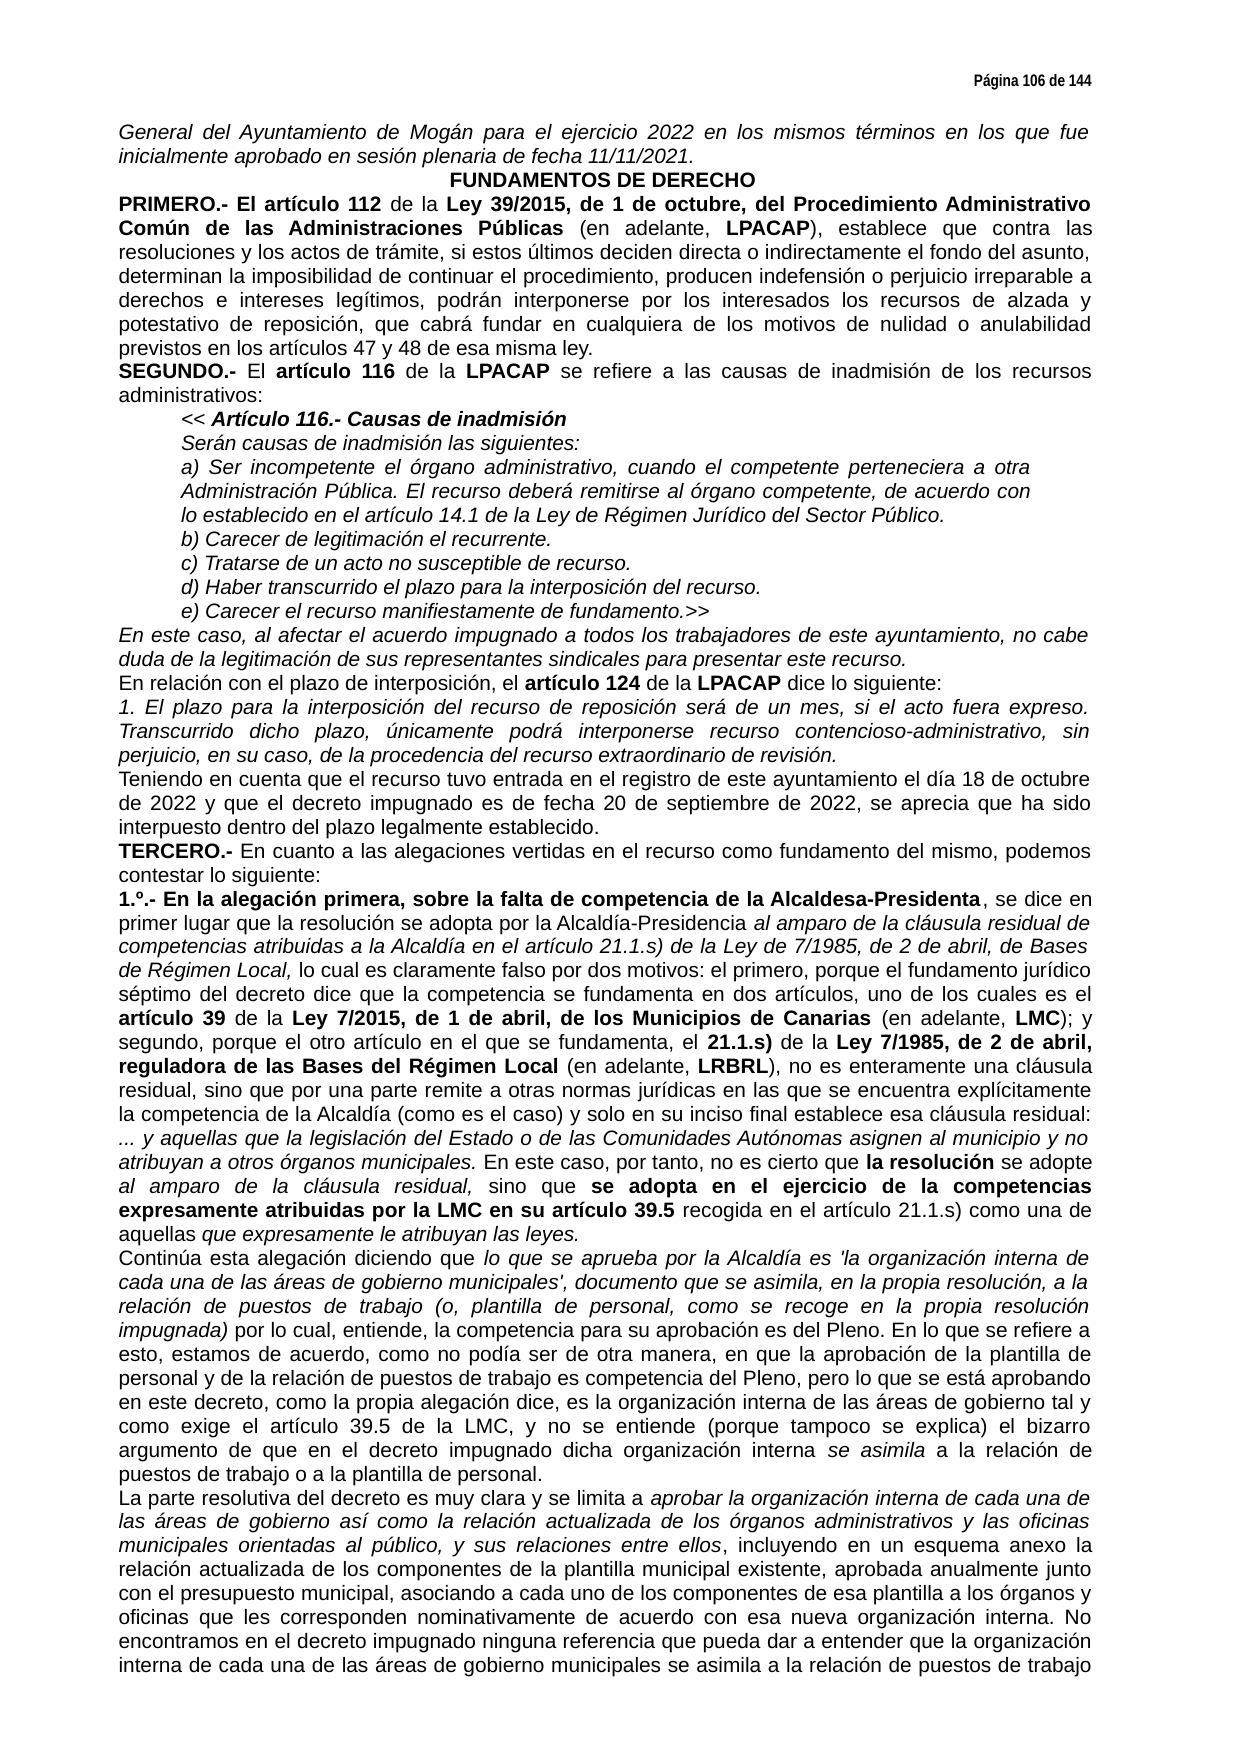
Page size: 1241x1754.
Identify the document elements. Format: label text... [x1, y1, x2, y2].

text TERCERO.- En cuanto a las alegaciones vertidas en el recurso como fundamento del mismo, podemos contestar lo siguiente: [118, 838, 1092, 886]
text FUNDAMENTOS DE DERECHO [118, 168, 1092, 192]
text La parte resolutiva del decreto es muy clara y se limita a aprobar la organización interna de cada una de las áreas de gobierno así como la relación actualizada de los órganos administrativos y las oficinas municipales orientadas al público, y sus relaciones entre ellos, incluyendo en un esquema anexo la relación actualizada de los componentes de la plantilla municipal existente, aprobada anualmente junto con el presupuesto municipal, asociando a cada uno de los componentes de esa plantilla a los órganos y oficinas que les corresponden nominativamente de acuerdo con esa nueva organización interna. No encontramos en el decreto impugnado ninguna referencia que pueda dar a entender que la organización interna de cada una de las áreas de gobierno municipales se asimila a la relación de puestos de trabajo [118, 1485, 1092, 1677]
text 1.º.- En la alegación primera, sobre la falta de competencia de la Alcaldesa-Presidenta, se dice en primer lugar que la resolución se adopta por la Alcaldía-Presidencia al amparo de la cláusula residual de competencias atribuidas a la Alcaldía en el artículo 21.1.s) de la Ley de 7/1985, de 2 de abril, de Bases de Régimen Local, lo cual es claramente falso por dos motivos: el primero, porque el fundamento jurídico séptimo del decreto dice que la competencia se fundamenta en dos artículos, uno de los cuales es el artículo 39 de la Ley 7/2015, de 1 de abril, de los Municipios de Canarias (en adelante, LMC); y segundo, porque el otro artículo en el que se fundamenta, el 21.1.s) de la Ley 7/1985, de 2 de abril, reguladora de las Bases del Régimen Local (en adelante, LRBRL), no es enteramente una cláusula residual, sino que por una parte remite a otras normas jurídicas en las que se encuentra explícitamente la competencia de la Alcaldía (como es el caso) y solo en su inciso final establece esa cláusula residual: ... y aquellas que la legislación del Estado o de las Comunidades Autónomas asignen al municipio y no atribuyan a otros órganos municipales. En este caso, por tanto, no es cierto que la resolución se adopte al amparo de la cláusula residual, sino que se adopta en el ejercicio de la competencias expresamente atribuidas por la LMC en su artículo 39.5 recogida en el artículo 21.1.s) como una de aquellas que expresamente le atribuyan las leyes. [118, 886, 1092, 1246]
text 1. El plazo para la interposición del recurso de reposición será de un mes, si el acto fuera expreso. Transcurrido dicho plazo, únicamente podrá interponerse recurso contencioso-administrativo, sin perjuicio, en su caso, de la procedencia del recurso extraordinario de revisión. [118, 695, 1092, 767]
text << Artículo 116.- Causas de inadmisión [181, 407, 1034, 431]
text a) Ser incompetente el órgano administrativo, cuando el competente perteneciera a otra Administración Pública. El recurso deberá remitirse al órgano competente, de acuerdo con lo establecido en el artículo 14.1 de la Ley de Régimen Jurídico del Sector Público. [181, 455, 1034, 527]
text Teniendo en cuenta que el recurso tuvo entrada en el registro de este ayuntamiento el día 18 de octubre de 2022 y que el decreto impugnado es de fecha 20 de septiembre de 2022, se aprecia que ha sido interpuesto dentro del plazo legalmente establecido. [118, 767, 1092, 838]
text PRIMERO.- El artículo 112 de la Ley 39/2015, de 1 de octubre, del Procedimiento Administrativo Común de las Administraciones Públicas (en adelante, LPACAP), establece que contra las resoluciones y los actos de trámite, si estos últimos deciden directa o indirectamente el fondo del asunto, determinan la imposibilidad de continuar el procedimiento, producen indefensión o perjuicio irreparable a derechos e intereses legítimos, podrán interponerse por los interesados los recursos de alzada y potestativo de reposición, que cabrá fundar en cualquiera de los motivos de nulidad o anulabilidad previstos en los artículos 47 y 48 de esa misma ley. [118, 192, 1092, 359]
text e) Carecer el recurso manifiestamente de fundamento.>> [181, 599, 1034, 623]
text SEGUNDO.- El artículo 116 de la LPACAP se refiere a las causas de inadmisión de los recursos administrativos: [118, 359, 1092, 407]
text General del Ayuntamiento de Mogán para el ejercicio 2022 en los mismos términos en los que fue inicialmente aprobado en sesión plenaria de fecha 11/11/2021. [118, 120, 1092, 168]
text En este caso, al afectar el acuerdo impugnado a todos los trabajadores de este ayuntamiento, no cabe duda de la legitimación de sus representantes sindicales para presentar este recurso. [118, 623, 1092, 671]
text En relación con el plazo de interposición, el artículo 124 de la LPACAP dice lo siguiente: [118, 671, 1092, 695]
text Continúa esta alegación diciendo que lo que se aprueba por la Alcaldía es 'la organización interna de cada una de las áreas de gobierno municipales', documento que se asimila, en la propia resolución, a la relación de puestos de trabajo (o, plantilla de personal, como se recoge en la propia resolución impugnada) por lo cual, entiende, la competencia para su aprobación es del Pleno. En lo que se refiere a esto, estamos de acuerdo, como no podía ser de otra manera, en que la aprobación de la plantilla de personal y de la relación de puestos de trabajo es competencia del Pleno, pero lo que se está aprobando en este decreto, como la propia alegación dice, es la organización interna de las áreas de gobierno tal y como exige el artículo 39.5 de la LMC, y no se entiende (porque tampoco se explica) el bizarro argumento de que en el decreto impugnado dicha organización interna se asimila a la relación de puestos de trabajo o a la plantilla de personal. [118, 1246, 1092, 1485]
text Serán causas de inadmisión las siguientes: [181, 431, 1034, 455]
text d) Haber transcurrido el plazo para la interposición del recurso. [181, 575, 1034, 599]
text b) Carecer de legitimación el recurrente. [181, 527, 1034, 551]
text c) Tratarse de un acto no susceptible de recurso. [181, 551, 1034, 575]
